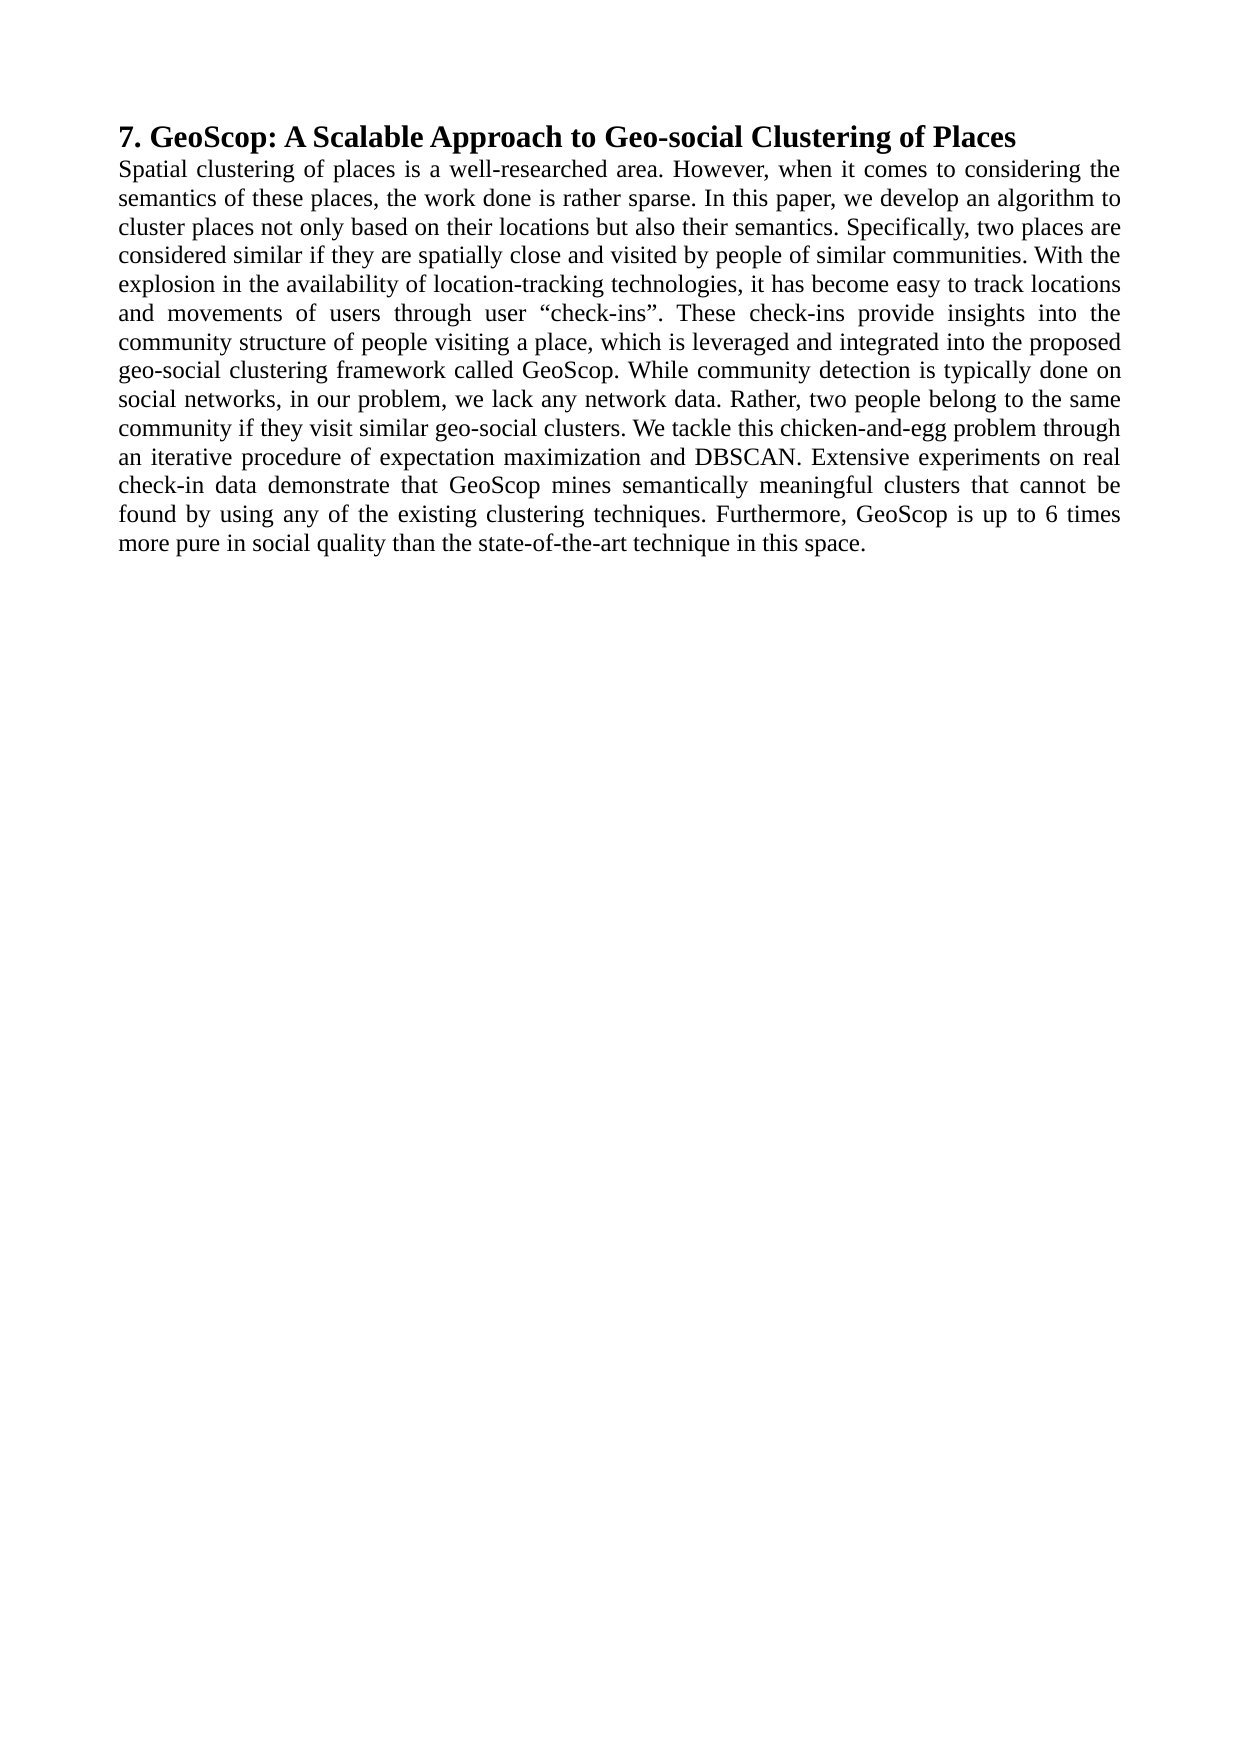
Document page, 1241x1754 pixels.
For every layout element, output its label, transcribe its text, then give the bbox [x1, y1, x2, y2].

text Spatial clustering of places is a well-researched area. However, when it comes to considering the semantics of these places, the work done is rather sparse. In this paper, we develop an algorithm to cluster places not only based on their locations but also their semantics. Specifically, two places are considered similar if they are spatially close and visited by people of similar communities. With the explosion in the availability of location-tracking technologies, it has become easy to track locations and movements of users through user “check-ins”. These check-ins provide insights into the community structure of people visiting a place, which is leveraged and integrated into the proposed geo-social clustering framework called GeoScop. While community detection is typically done on social networks, in our problem, we lack any network data. Rather, two people belong to the same community if they visit similar geo-social clusters. We tackle this chicken-and-egg problem through an iterative procedure of expectation maximization and DBSCAN. Extensive experiments on real check-in data demonstrate that GeoScop mines semantically meaningful clusters that cannot be found by using any of the existing clustering techniques. Furthermore, GeoScop is up to 6 times more pure in social quality than the state-of-the-art technique in this space. [118, 154, 1122, 557]
text 7. GeoScop: A Scalable Approach to Geo-social Clustering of Places [118, 118, 1122, 154]
